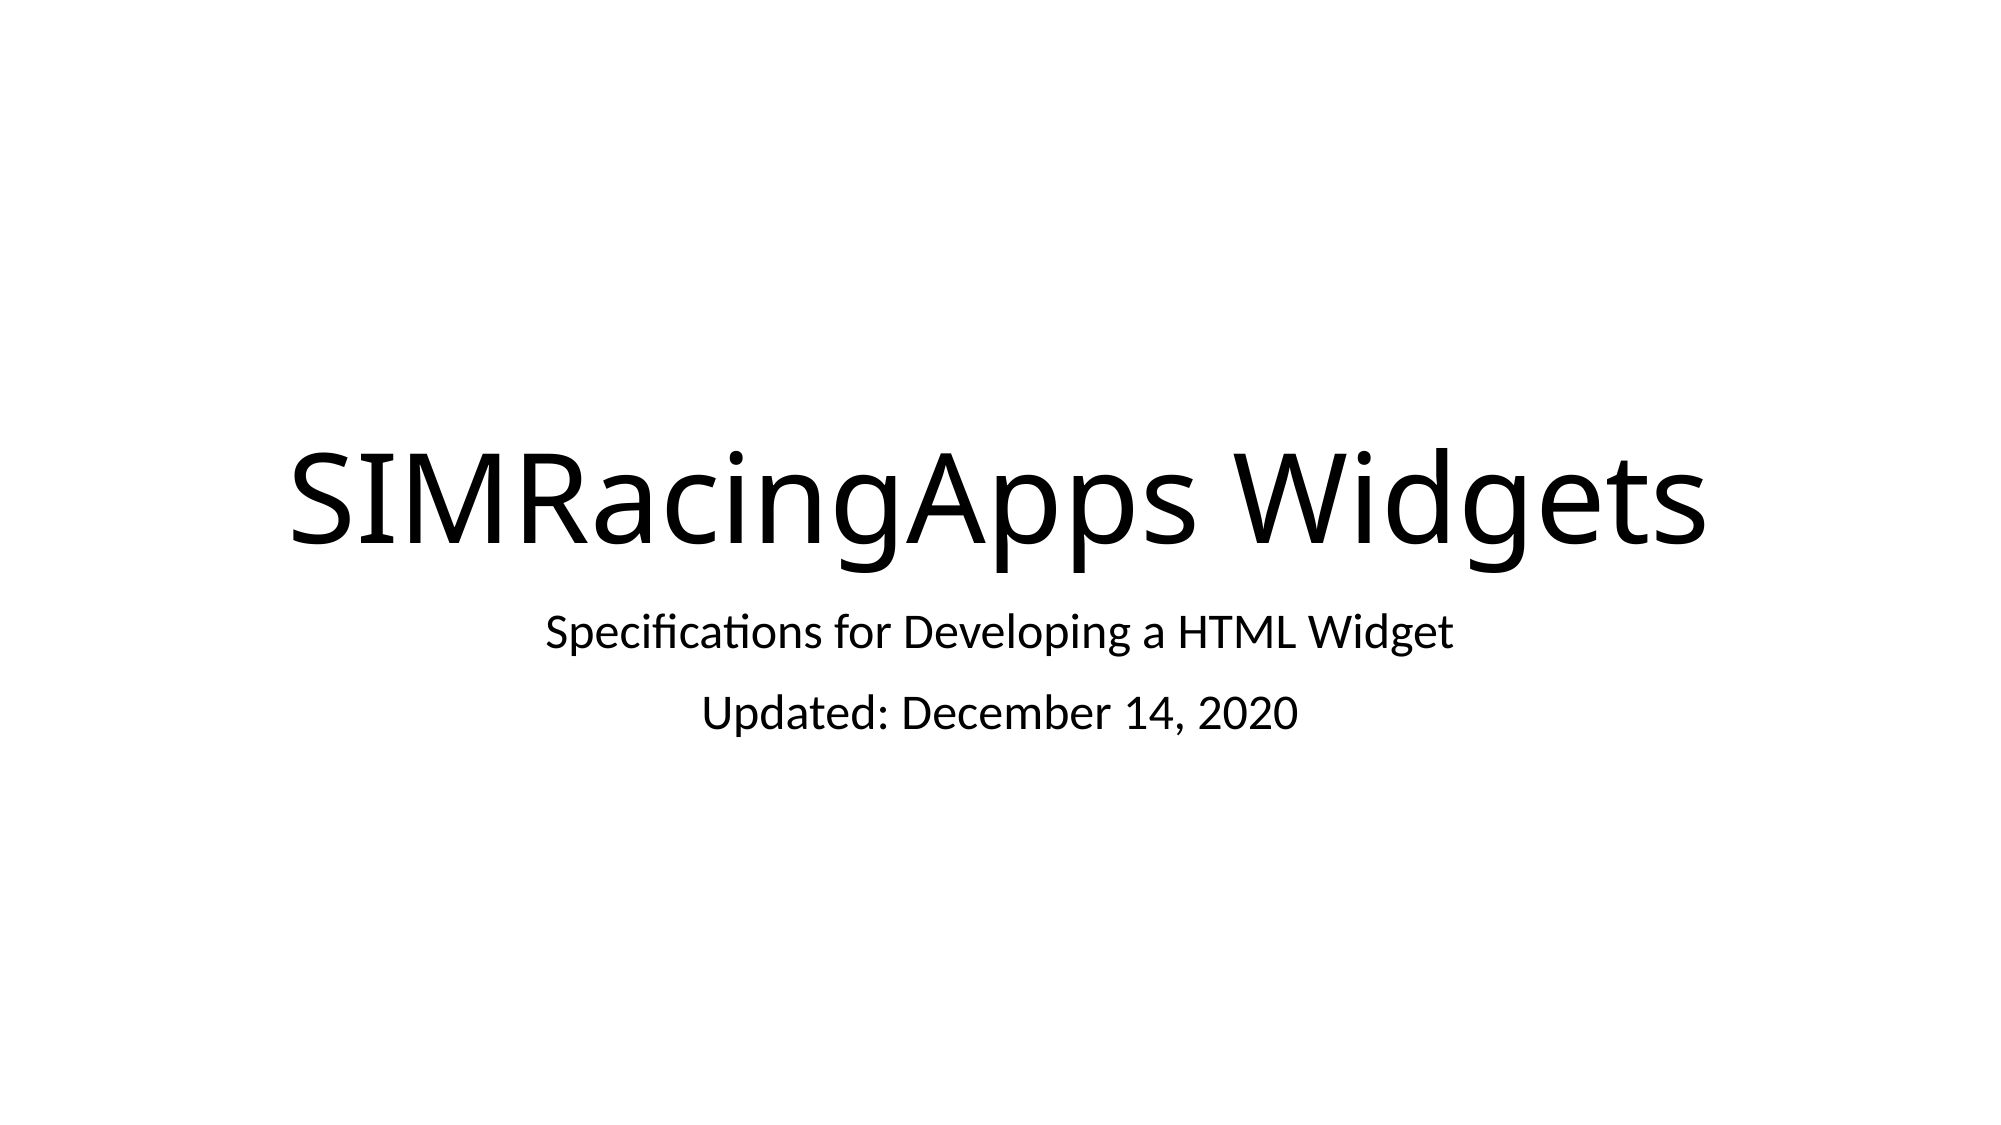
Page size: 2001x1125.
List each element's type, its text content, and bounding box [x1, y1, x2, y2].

title SIMRacingApps Widgets [249, 184, 1750, 576]
subtitle Specifications for Developing a HTML Widget Updated: December 14, 2020 [249, 590, 1750, 863]
